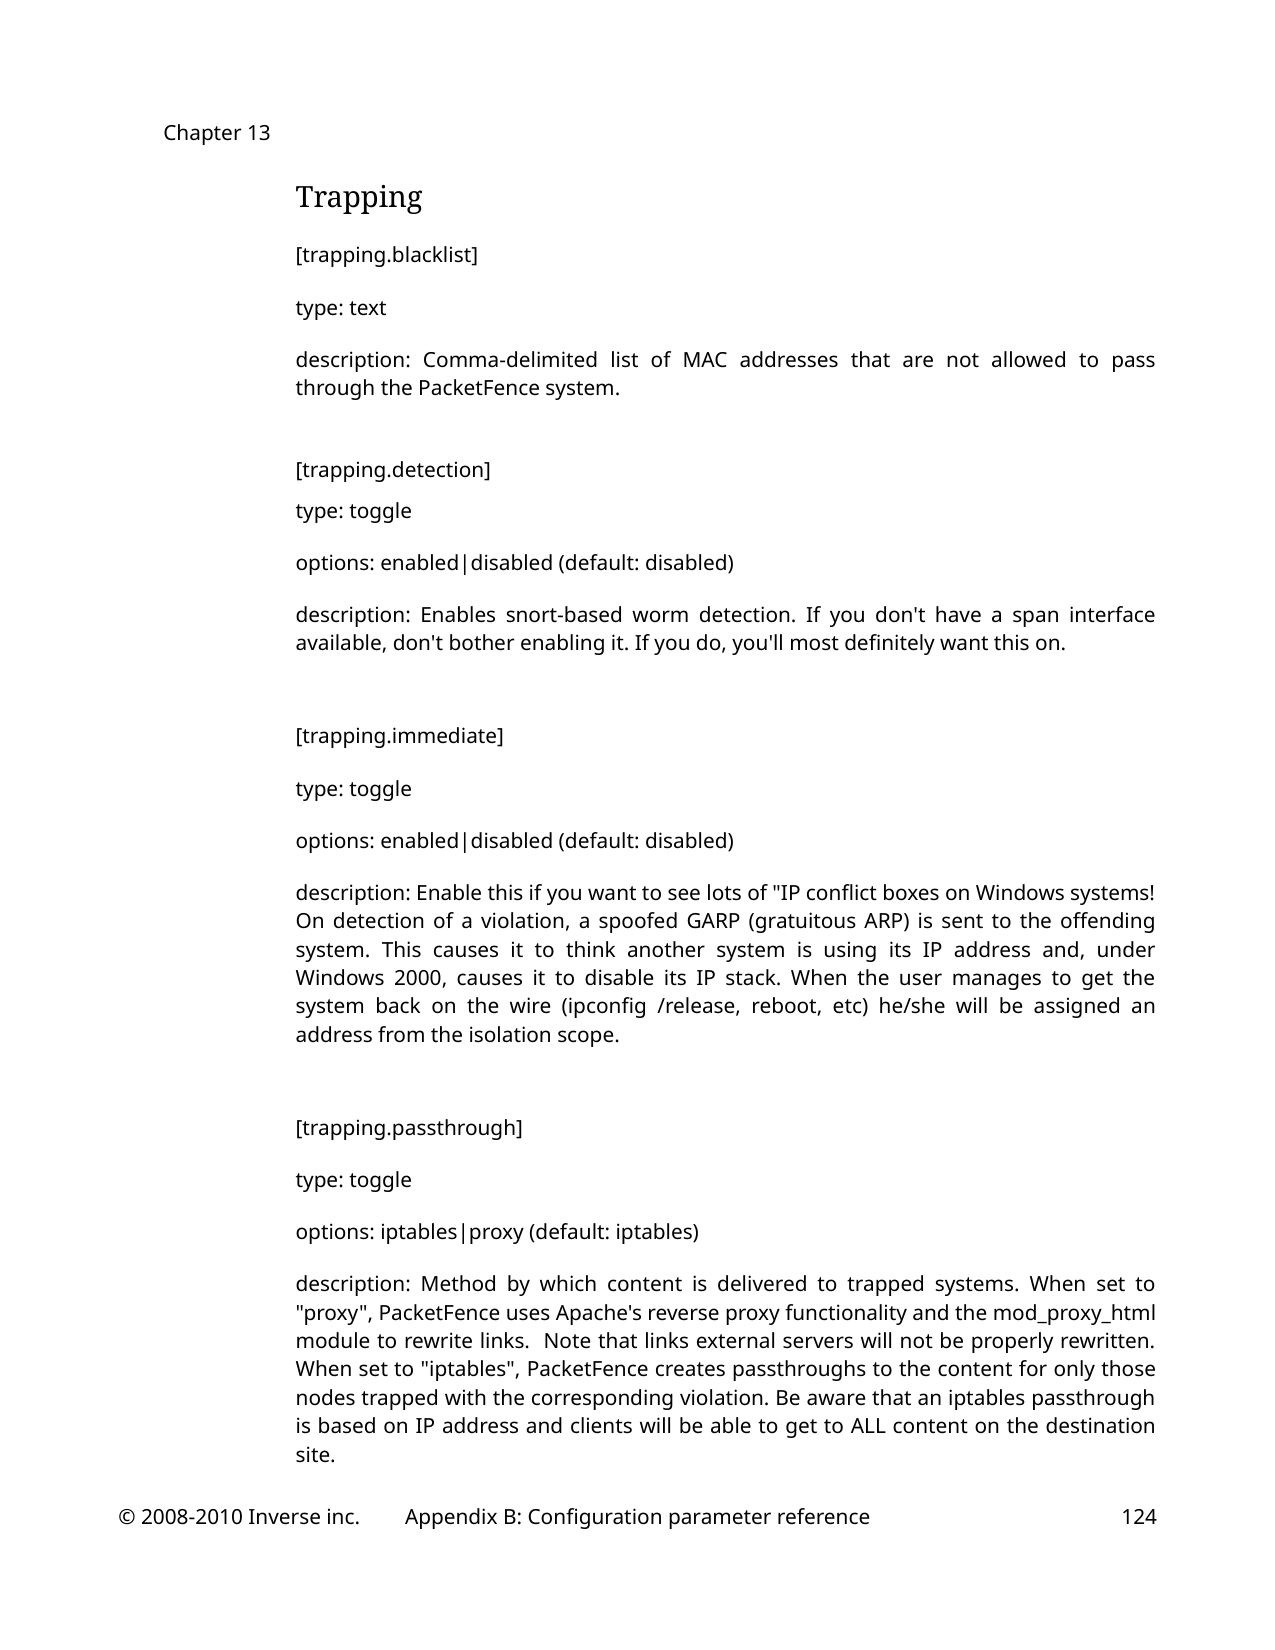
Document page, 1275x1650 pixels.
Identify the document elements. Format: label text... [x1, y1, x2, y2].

text description: Comma-delimited list of MAC addresses that are not allowed to pass through the PacketFence system. [295, 345, 1157, 402]
text type: toggle [295, 496, 1157, 524]
text [trapping.blacklist] [295, 241, 1157, 269]
text description: Enable this if you want to see lots of "IP conflict boxes on Windows systems! On detection of a violation, a spoofed GARP (gratuitous ARP) is sent to the offending system. This causes it to think another system is using its IP address and, under Windows 2000, causes it to disable its IP stack. When the user manages to get the system back on the wire (ipconfig /release, reboot, etc) he/she will be assigned an address from the isolation scope. [295, 878, 1157, 1048]
text description: Enables snort-based worm detection. If you don't have a span interface available, don't bother enabling it. If you do, you'll most definitely want this on. [295, 600, 1157, 657]
text options: enabled|disabled (default: disabled) [295, 548, 1157, 576]
text description: Method by which content is delivered to trapped systems. When set to "proxy", PacketFence uses Apache's reverse proxy functionality and the mod_proxy_html module to rewrite links. Note that links external servers will not be properly rewritten. When set to "iptables", PacketFence creates passthroughs to the content for only those nodes trapped with the corresponding violation. Be aware that an iptables passthrough is based on IP address and clients will be able to get to ALL content on the destination site. [295, 1269, 1157, 1468]
subtitle Trapping [295, 176, 1157, 216]
text [trapping.immediate] [295, 722, 1157, 750]
text options: enabled|disabled (default: disabled) [295, 826, 1157, 854]
text [trapping.detection] [295, 455, 1157, 483]
text type: text [295, 293, 1157, 321]
text type: toggle [295, 774, 1157, 802]
text type: toggle [295, 1165, 1157, 1193]
text options: iptables|proxy (default: iptables) [295, 1217, 1157, 1246]
text [trapping.passthrough] [295, 1113, 1157, 1141]
